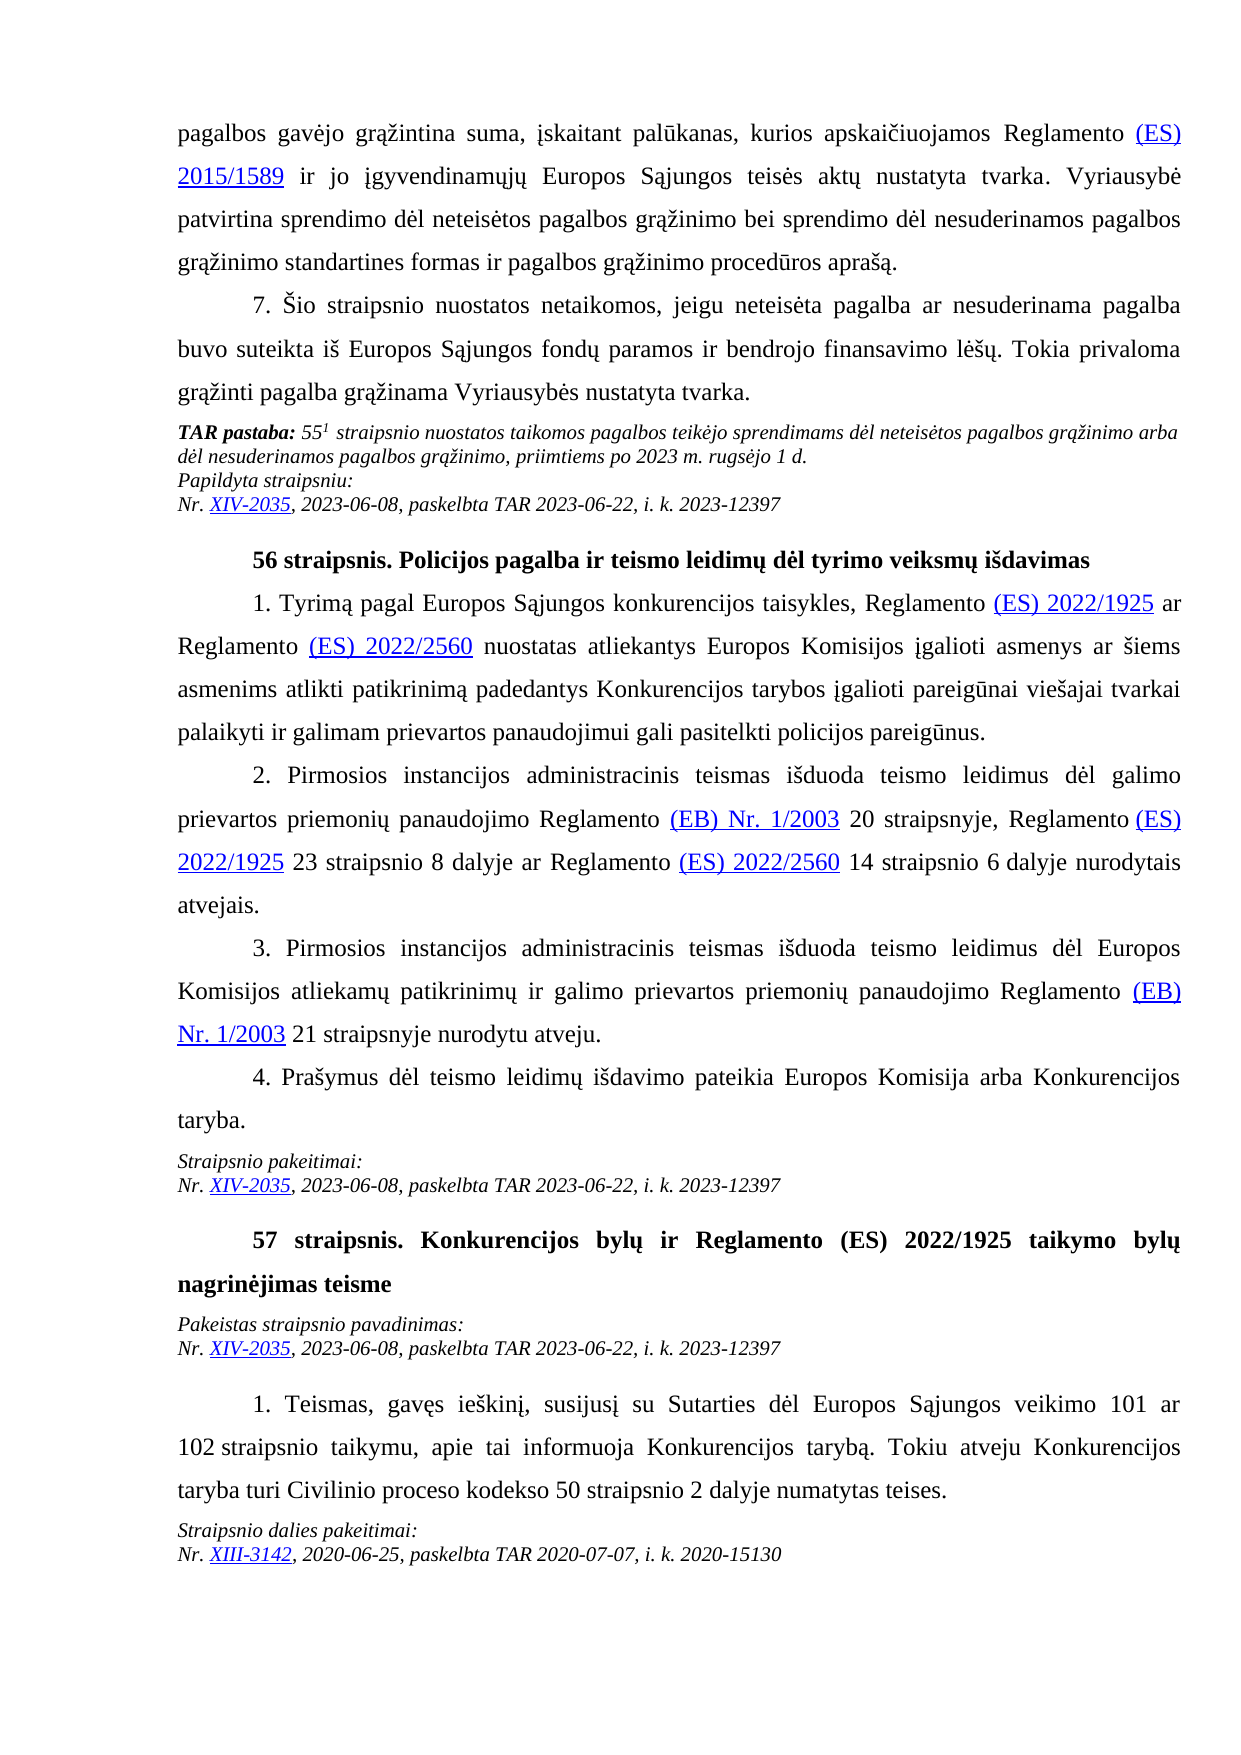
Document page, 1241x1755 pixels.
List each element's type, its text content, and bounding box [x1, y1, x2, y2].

text Nr. XIV-2035, 2023-06-08, paskelbta TAR 2023-06-22, i. k. 2023-12397 [177, 1173, 1181, 1197]
text Nr. XIV-2035, 2023-06-08, paskelbta TAR 2023-06-22, i. k. 2023-12397 [177, 492, 1181, 516]
text 3. Pirmosios instancijos administracinis teismas išduoda teismo leidimus dėl Europos Komisijos atliekamų patikrinimų ir galimo prievartos priemonių panaudojimo Reglamento (EB) Nr. 1/2003 21 straipsnyje nurodytu atveju. [177, 933, 1181, 1048]
text 56 straipsnis. Policijos pagalba ir teismo leidimų dėl tyrimo veiksmų išdavimas [177, 545, 1181, 574]
text 4. Prašymus dėl teismo leidimų išdavimo pateikia Europos Komisija arba Konkurencijos taryba. [177, 1062, 1181, 1134]
text 7. Šio straipsnio nuostatos netaikomos, jeigu neteisėta pagalba ar nesuderinama pagalba buvo suteikta iš Europos Sąjungos fondų paramos ir bendrojo finansavimo lėšų. Tokia privaloma grąžinti pagalba grąžinama Vyriausybės nustatyta tvarka. [177, 291, 1181, 406]
text Nr. XIII-3142, 2020-06-25, paskelbta TAR 2020-07-07, i. k. 2020-15130 [177, 1542, 1181, 1566]
text TAR pastaba: 551 straipsnio nuostatos taikomos pagalbos teikėjo sprendimams dėl neteisėtos pagalbos grąžinimo arba dėl nesuderinamos pagalbos grąžinimo, priimtiems po 2023 m. rugsėjo 1 d. [177, 420, 1181, 468]
text Straipsnio dalies pakeitimai: [177, 1518, 1181, 1542]
text Pakeistas straipsnio pavadinimas: [177, 1312, 1181, 1336]
text Papildyta straipsniu: [177, 468, 1181, 492]
text Nr. XIV-2035, 2023-06-08, paskelbta TAR 2023-06-22, i. k. 2023-12397 [177, 1336, 1181, 1360]
text 2. Pirmosios instancijos administracinis teismas išduoda teismo leidimus dėl galimo prievartos priemonių panaudojimo Reglamento (EB) Nr. 1/2003 20 straipsnyje, Reglamento (ES) 2022/1925 23 straipsnio 8 dalyje ar Reglamento (ES) 2022/2560 14 straipsnio 6 dalyje nurodytais atvejais. [177, 761, 1181, 919]
text 57 straipsnis. Konkurencijos bylų ir Reglamento (ES) 2022/1925 taikymo bylų nagrinėjimas teisme [177, 1226, 1181, 1297]
text 1. Teismas, gavęs ieškinį, susijusį su Sutarties dėl Europos Sąjungos veikimo 101 ar 102 straipsnio taikymu, apie tai informuoja Konkurencijos tarybą. Tokiu atveju Konkurencijos taryba turi Civilinio proceso kodekso 50 straipsnio 2 dalyje numatytas teises. [177, 1389, 1181, 1504]
text 1. Tyrimą pagal Europos Sąjungos konkurencijos taisykles, Reglamento (ES) 2022/1925 ar Reglamento (ES) 2022/2560 nuostatas atliekantys Europos Komisijos įgalioti asmenys ar šiems asmenims atlikti patikrinimą padedantys Konkurencijos tarybos įgalioti pareigūnai viešajai tvarkai palaikyti ir galimam prievartos panaudojimui gali pasitelkti policijos pareigūnus. [177, 588, 1181, 746]
text pagalbos gavėjo grąžintina suma, įskaitant palūkanas, kurios apskaičiuojamos Reglamento (ES) 2015/1589 ir jo įgyvendinamųjų Europos Sąjungos teisės aktų nustatyta tvarka. Vyriausybė patvirtina sprendimo dėl neteisėtos pagalbos grąžinimo bei sprendimo dėl nesuderinamos pagalbos grąžinimo standartines formas ir pagalbos grąžinimo procedūros aprašą. [177, 118, 1181, 276]
text Straipsnio pakeitimai: [177, 1149, 1181, 1173]
